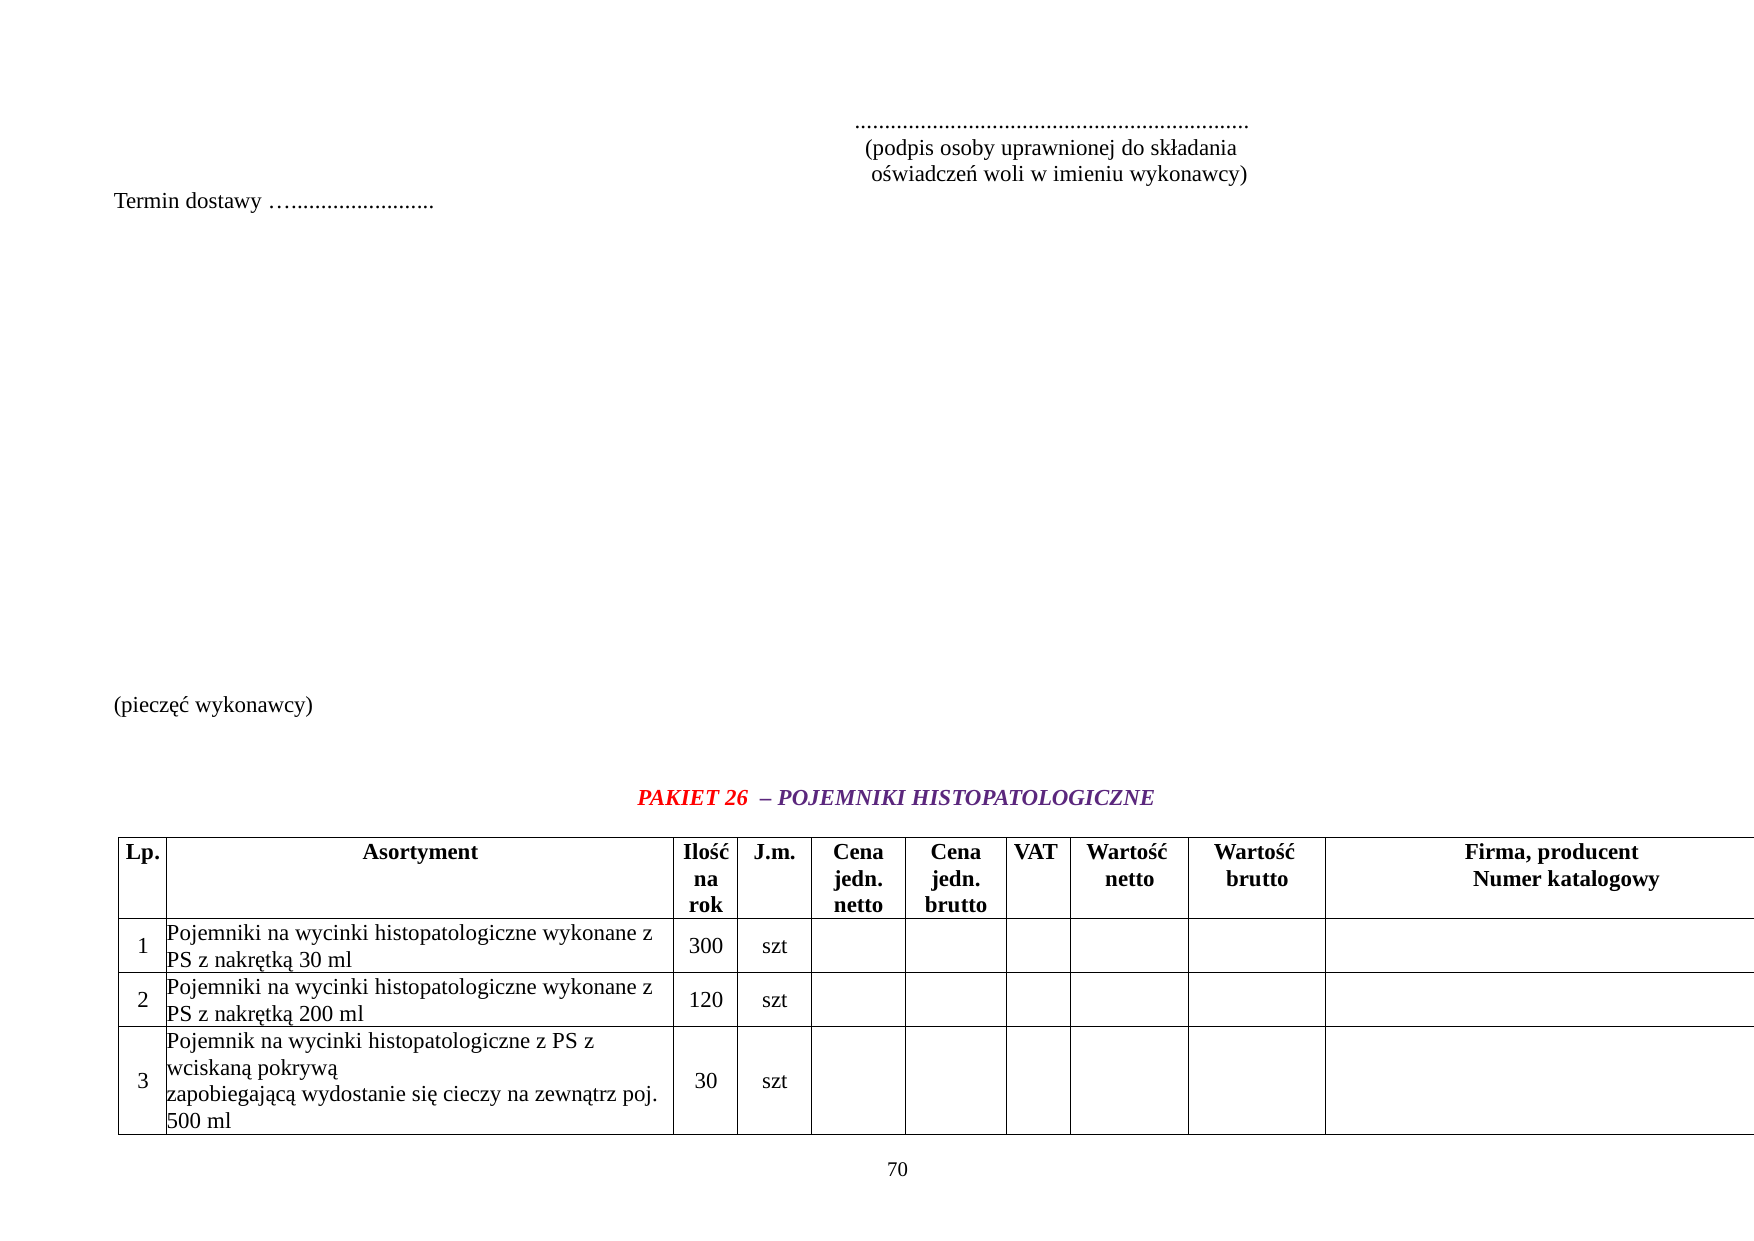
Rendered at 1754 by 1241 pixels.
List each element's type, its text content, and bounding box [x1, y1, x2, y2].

text (podpis osoby uprawnionej do składania [630, 134, 1681, 160]
table_header VAT [1007, 838, 1070, 918]
table_cell 1 [119, 919, 166, 972]
table_cell [812, 973, 905, 1026]
table_cell 30 [674, 1027, 737, 1133]
table_header Asortyment [167, 838, 673, 918]
table_cell 2 [119, 973, 166, 1026]
table_cell Pojemniki na wycinki histopatologiczne wykonane z PS z nakrętką 200 ml [167, 973, 673, 1026]
table_header Cena jedn. brutto [906, 838, 1006, 918]
text Termin dostawy …........................ [113, 187, 1681, 213]
table_cell [1071, 1027, 1188, 1133]
table_cell szt [738, 919, 811, 972]
table_header Wartość brutto [1189, 838, 1325, 918]
table_cell Pojemnik na wycinki histopatologiczne z PS z wciskaną pokrywą zapobiegającą wydostanie się cieczy na zewnątrz poj. 500 ml [167, 1027, 673, 1133]
table_cell [1326, 973, 1754, 1026]
table_cell [1007, 1027, 1070, 1133]
table_cell 120 [674, 973, 737, 1026]
table_cell [1189, 973, 1325, 1026]
table_cell 3 [119, 1027, 166, 1133]
table_header Ilość na rok [674, 838, 737, 918]
table_cell [1189, 1027, 1325, 1133]
table_cell szt [738, 1027, 811, 1133]
table_cell szt [738, 973, 811, 1026]
table_cell [1071, 919, 1188, 972]
text .................................................................. [113, 107, 1681, 134]
table_cell [812, 1027, 905, 1133]
table_cell [1326, 919, 1754, 972]
table_header Lp. [119, 838, 166, 918]
table_cell [1189, 919, 1325, 972]
table_cell 300 [674, 919, 737, 972]
table_cell [906, 973, 1006, 1026]
table_cell [812, 919, 905, 972]
subtitle PAKIET 26 – POJEMNIKI HISTOPATOLOGICZNE [113, 784, 1681, 811]
table_header J.m. [738, 838, 811, 918]
table_cell [906, 919, 1006, 972]
table_cell [906, 1027, 1006, 1133]
table_cell [1326, 1027, 1754, 1133]
text oświadczeń woli w imieniu wykonawcy) [703, 160, 1681, 187]
table_cell [1007, 919, 1070, 972]
table_cell [1071, 973, 1188, 1026]
table_header Firma, producent Numer katalogowy [1326, 838, 1754, 918]
table_header Wartość netto [1071, 838, 1188, 918]
table_cell Pojemniki na wycinki histopatologiczne wykonane z PS z nakrętką 30 ml [167, 919, 673, 972]
table_cell [1007, 973, 1070, 1026]
table_header Cena jedn. netto [812, 838, 905, 918]
text (pieczęć wykonawcy) [113, 691, 1681, 718]
